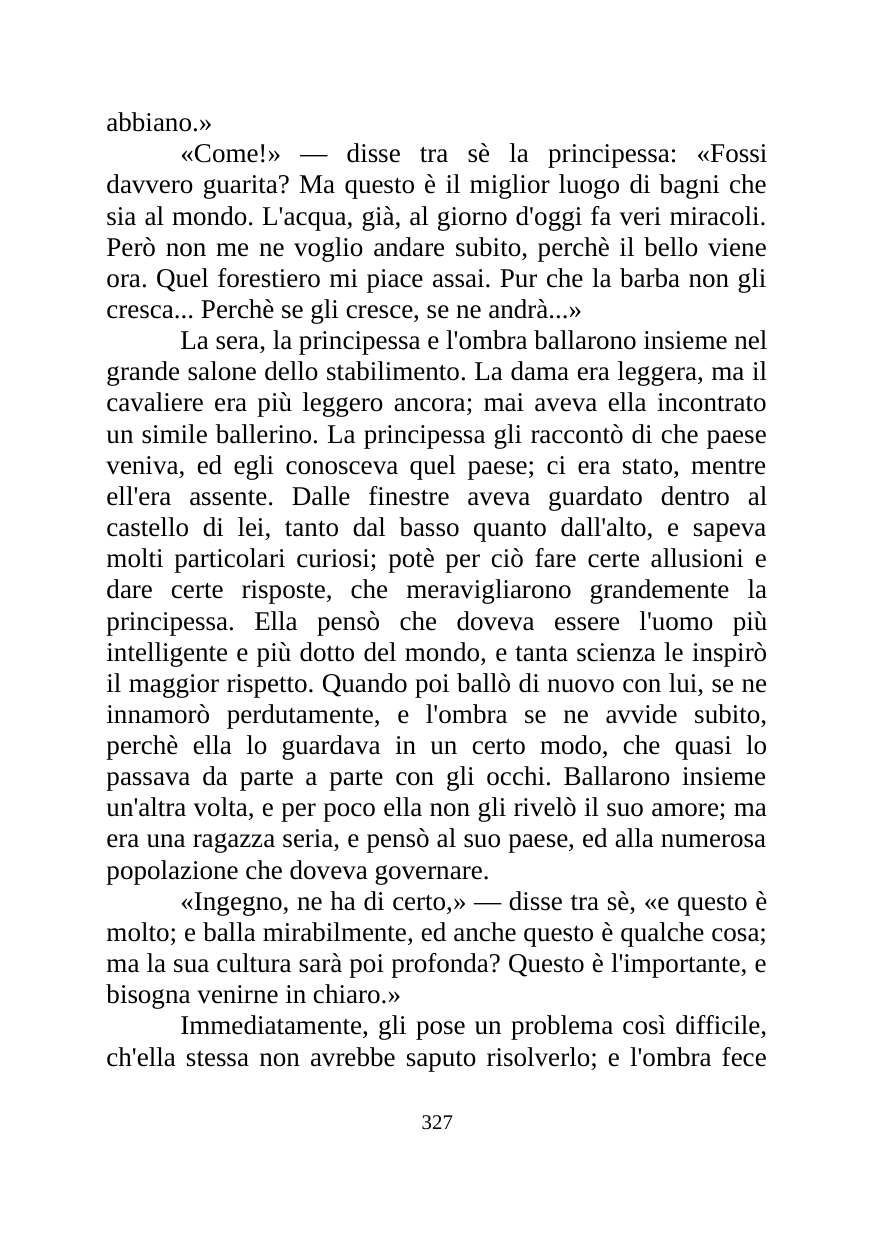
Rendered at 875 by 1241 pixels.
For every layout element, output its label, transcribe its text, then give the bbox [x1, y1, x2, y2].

text «Ingegno, ne ha di certo,» — disse tra sè, «e questo è molto; e balla mirabilmente, ed anche questo è qualche cosa; ma la sua cultura sarà poi profonda? Questo è l'importante, e bisogna venirne in chiaro.» [106, 885, 768, 1009]
text abbiano.» [106, 106, 768, 137]
text Immediatamente, gli pose un problema così difficile, ch'ella stessa non avrebbe saputo risolverlo; e l'ombra fece [106, 1009, 768, 1072]
text La sera, la principessa e l'ombra ballarono insieme nel grande salone dello stabilimento. La dama era leggera, ma il cavaliere era più leggero ancora; mai aveva ella incontrato un simile ballerino. La principessa gli raccontò di che paese veniva, ed egli conosceva quel paese; ci era stato, mentre ell'era assente. Dalle finestre aveva guardato dentro al castello di lei, tanto dal basso quanto dall'alto, e sapeva molti particolari curiosi; potè per ciò fare certe allusioni e dare certe risposte, che meravigliarono grandemente la principessa. Ella pensò che doveva essere l'uomo più intelligente e più dotto del mondo, e tanta scienza le inspirò il maggior rispetto. Quando poi ballò di nuovo con lui, se ne innamorò perdutamente, e l'ombra se ne avvide subito, perchè ella lo guardava in un certo modo, che quasi lo passava da parte a parte con gli occhi. Ballarono insieme un'altra volta, e per poco ella non gli rivelò il suo amore; ma era una ragazza seria, e pensò al suo paese, ed alla numerosa popolazione che doveva governare. [106, 324, 768, 885]
text «Come!» — disse tra sè la principessa: «Fossi davvero guarita? Ma questo è il miglior luogo di bagni che sia al mondo. L'acqua, già, al giorno d'oggi fa veri miracoli. Però non me ne voglio andare subito, perchè il bello viene ora. Quel forestiero mi piace assai. Pur che la barba non gli cresca... Perchè se gli cresce, se ne andrà...» [106, 137, 768, 324]
